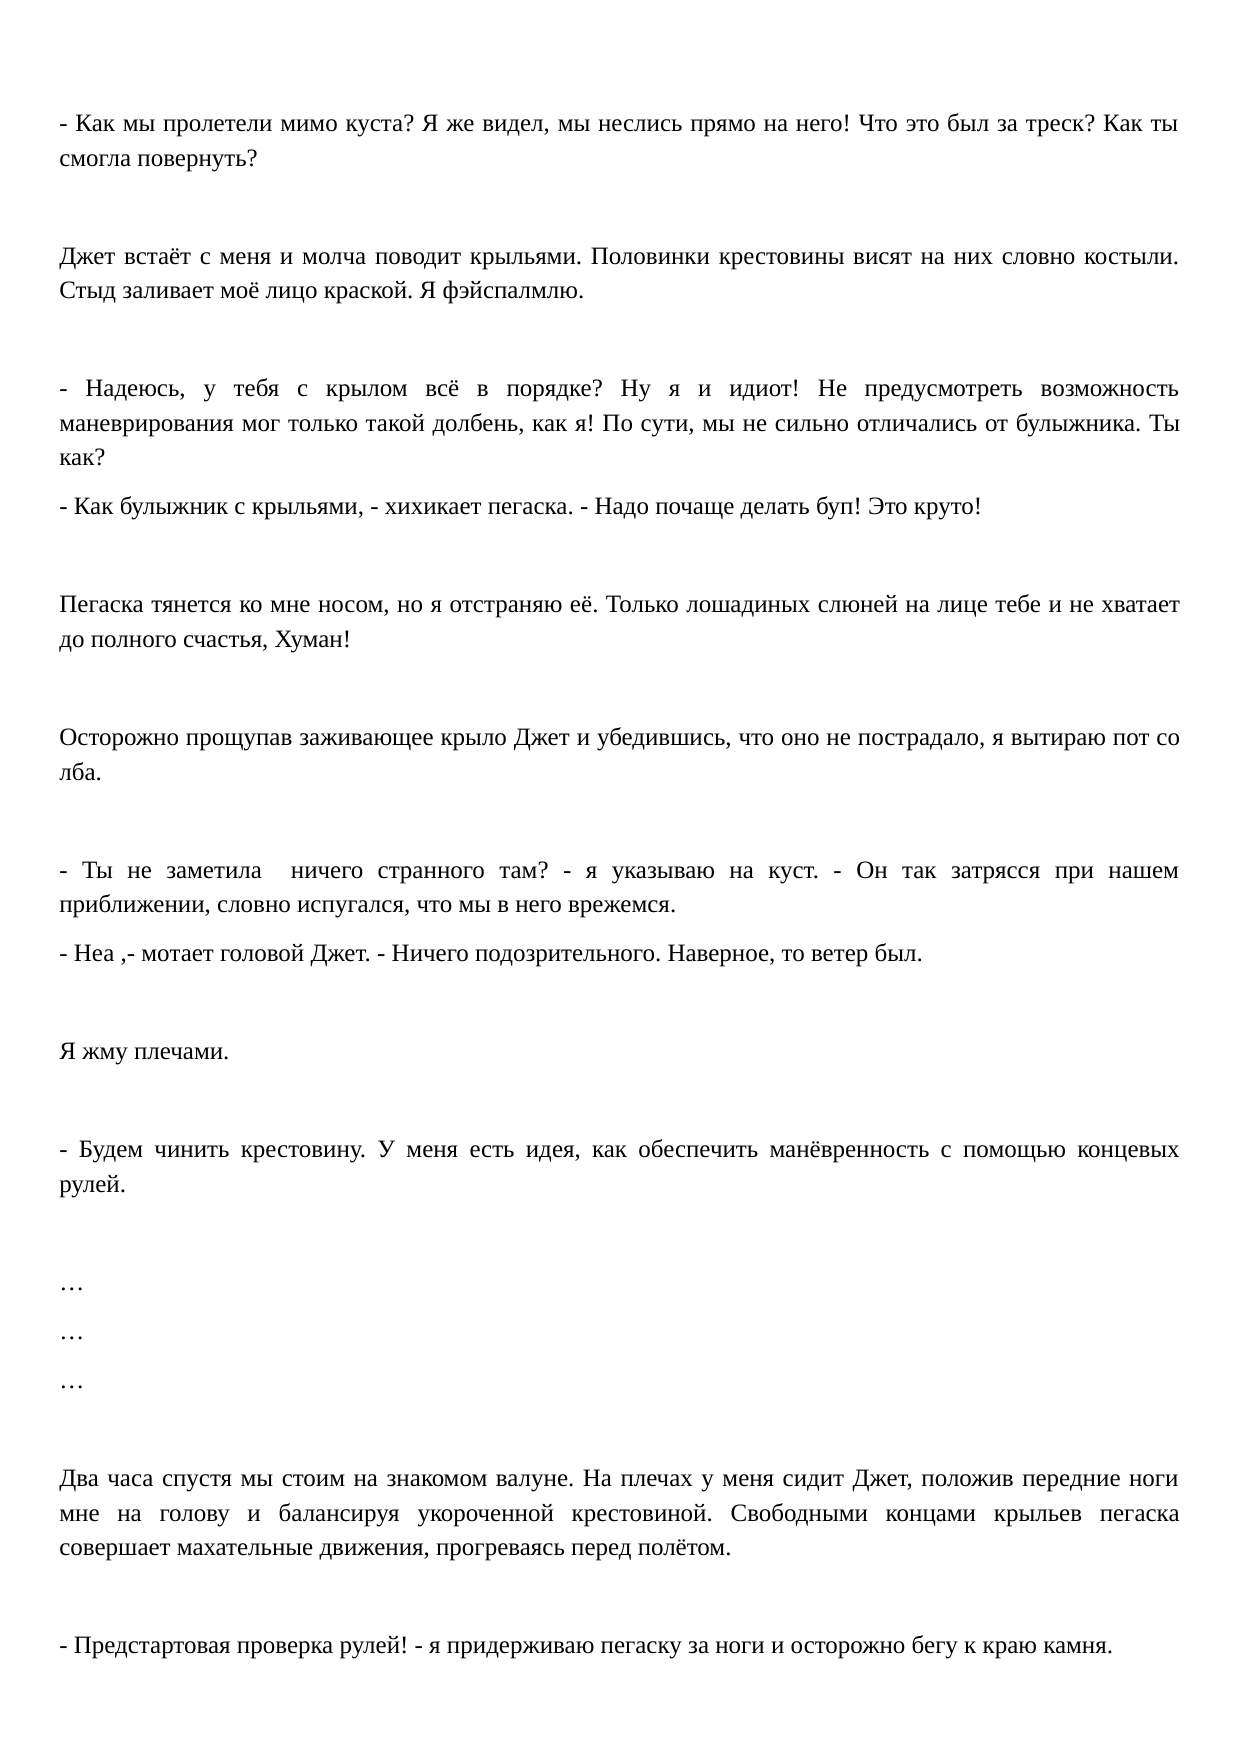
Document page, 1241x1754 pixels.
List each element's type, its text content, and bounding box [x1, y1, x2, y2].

text - Надеюсь, у тебя с крылом всё в порядке? Ну я и идиот! Не предусмотреть возможность маневрирования мог только такой долбень, как я! По сути, мы не сильно отличались от булыжника. Ты как? [59, 373, 1181, 471]
text … [59, 1316, 1181, 1345]
text - Как булыжник с крыльями, - хихикает пегаска. - Надо почаще делать буп! Это круто! [59, 491, 1181, 520]
text Осторожно прощупав заживающее крыло Джет и убедившись, что оно не пострадало, я вытираю пот со лба. [59, 722, 1181, 785]
text … [59, 1365, 1181, 1394]
text Пегаска тянется ко мне носом, но я отстраняю её. Только лошадиных слюней на лице тебе и не хватает до полного счастья, Хуман! [59, 589, 1181, 653]
text - Предстартовая проверка рулей! - я придерживаю пегаску за ноги и осторожно бегу к краю камня. [59, 1630, 1181, 1659]
text - Неа ,- мотает головой Джет. - Ничего подозрительного. Наверное, то ветер был. [59, 938, 1181, 967]
text - Как мы пролетели мимо куста? Я же видел, мы неслись прямо на него! Что это был за треск? Как ты смогла повернуть? [59, 108, 1181, 171]
text Я жму плечами. [59, 1036, 1181, 1065]
text - Ты не заметила ничего странного там? - я указываю на куст. - Он так затрясся при нашем приближении, словно испугался, что мы в него врежемся. [59, 855, 1181, 918]
text Джет встаёт с меня и молча поводит крыльями. Половинки крестовины висят на них словно костыли. Стыд заливает моё лицо краской. Я фэйспалмлю. [59, 241, 1181, 304]
text - Будем чинить крестовину. У меня есть идея, как обеспечить манёвренность с помощью концевых рулей. [59, 1134, 1181, 1198]
text … [59, 1267, 1181, 1296]
text Два часа спустя мы стоим на знакомом валуне. На плечах у меня сидит Джет, положив передние ноги мне на голову и балансируя укороченной крестовиной. Свободными концами крыльев пегаска совершает махательные движения, прогреваясь перед полётом. [59, 1463, 1181, 1561]
